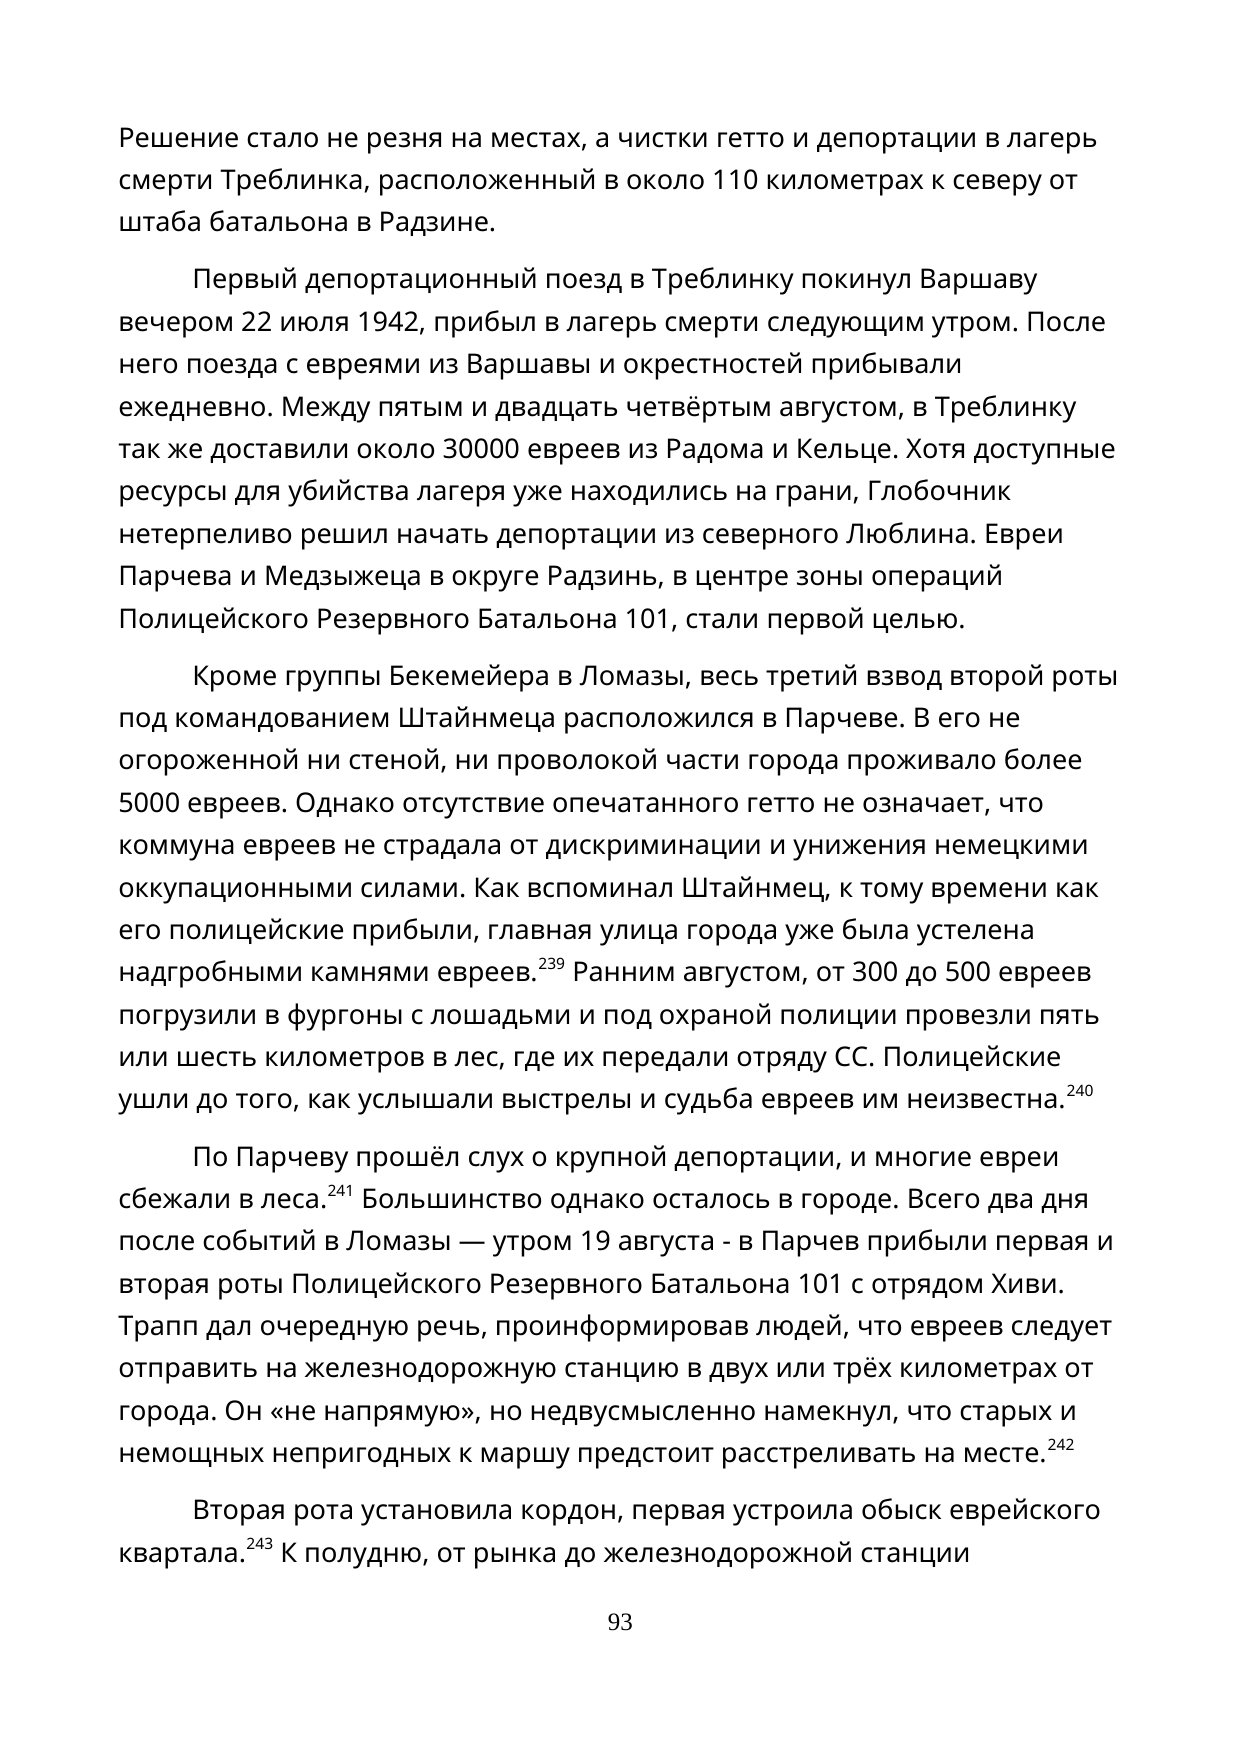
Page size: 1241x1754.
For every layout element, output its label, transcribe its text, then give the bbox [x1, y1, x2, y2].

text По Парчеву прошёл слух о крупной депортации, и многие евреи сбежали в леса. Большинство однако осталось в городе. Всего два дня после событий в Ломазы — утром 19 августа - в Парчев прибыли первая и вторая роты Полицейского Резервного Батальона 101 с отрядом Хиви. Трапп дал очередную речь, проинформировав людей, что евреев следует отправить на железнодорожную станцию в двух или трёх километрах от города. Он «не напрямую», но недвусмысленно намекнул, что старых и немощных непригодных к маршу предстоит расстреливать на месте. [118, 1137, 1122, 1471]
text Решение стало не резня на местах, а чистки гетто и депортации в лагерь смерти Треблинка, расположенный в около 110 километрах к северу от штаба батальона в Радзине. [118, 118, 1122, 240]
text Первый депортационный поезд в Треблинку покинул Варшаву вечером 22 июля 1942, прибыл в лагерь смерти следующим утром. После него поезда с евреями из Варшавы и окрестностей прибывали ежедневно. Между пятым и двадцать четвёртым августом, в Треблинку так же доставили около 30000 евреев из Радома и Кельце. Хотя доступные ресурсы для убийства лагеря уже находились на грани, Глобочник нетерпеливо решил начать депортации из северного Люблина. Евреи Парчева и Медзыжеца в округе Радзинь, в центре зоны операций Полицейского Резервного Батальона 101, стали первой целью. [118, 260, 1122, 636]
text Вторая рота установила кордон, первая устроила обыск еврейского квартала. К полудню, от рынка до железнодорожной станции [118, 1491, 1122, 1570]
text Кроме группы Бекемейера в Ломазы, весь третий взвод второй роты под командованием Штайнмеца расположился в Парчеве. В его не огороженной ни стеной, ни проволокой части города проживало более 5000 евреев. Однако отсутствие опечатанного гетто не означает, что коммуна евреев не страдала от дискриминации и унижения немецкими оккупационными силами. Как вспоминал Штайнмец, к тому времени как его полицейские прибыли, главная улица города уже была устелена надгробными камнями евреев. Ранним августом, от 300 до 500 евреев погрузили в фургоны с лошадьми и под охраной полиции провезли пять или шесть километров в лес, где их передали отряду СС. Полицейские ушли до того, как услышали выстрелы и судьба евреев им неизвестна. [118, 656, 1122, 1117]
